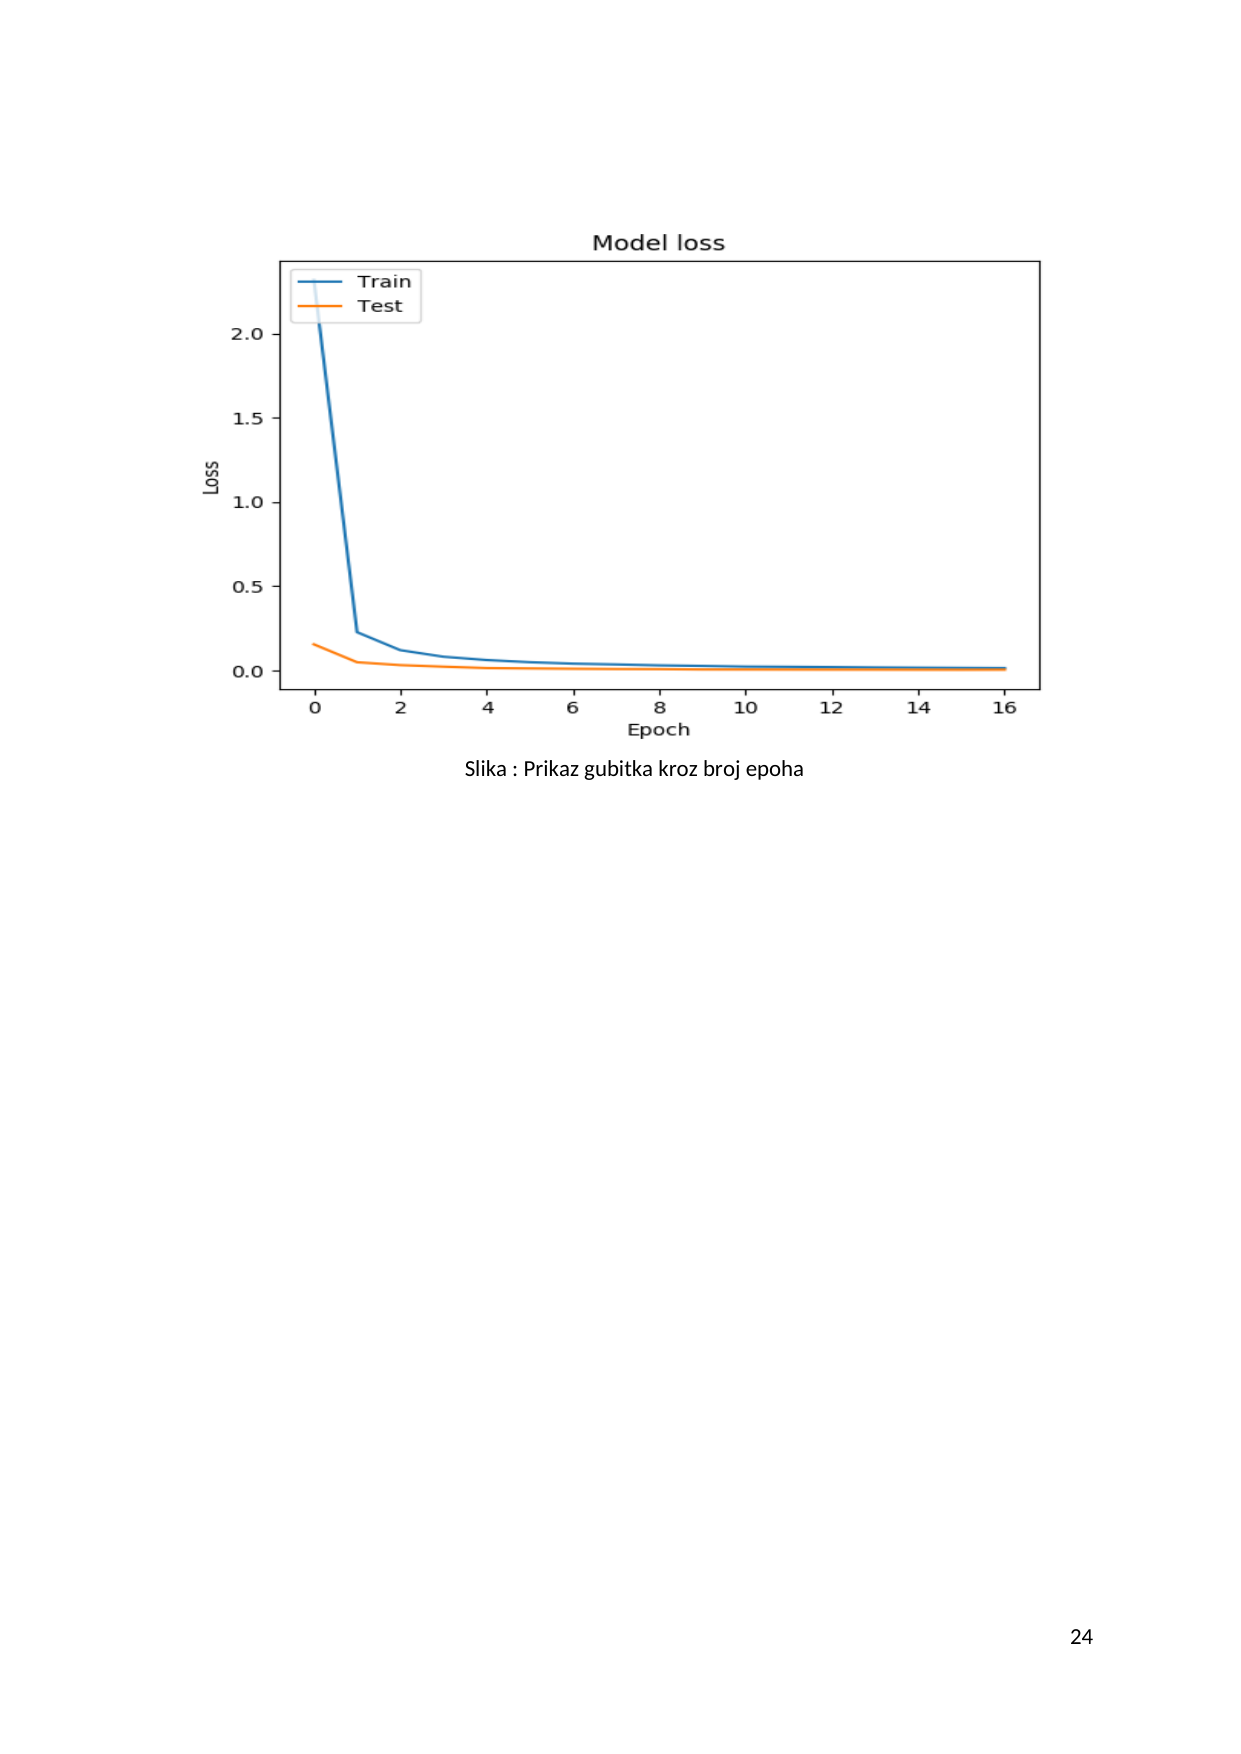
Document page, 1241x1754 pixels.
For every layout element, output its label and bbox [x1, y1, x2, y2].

picture [177, 204, 1093, 746]
